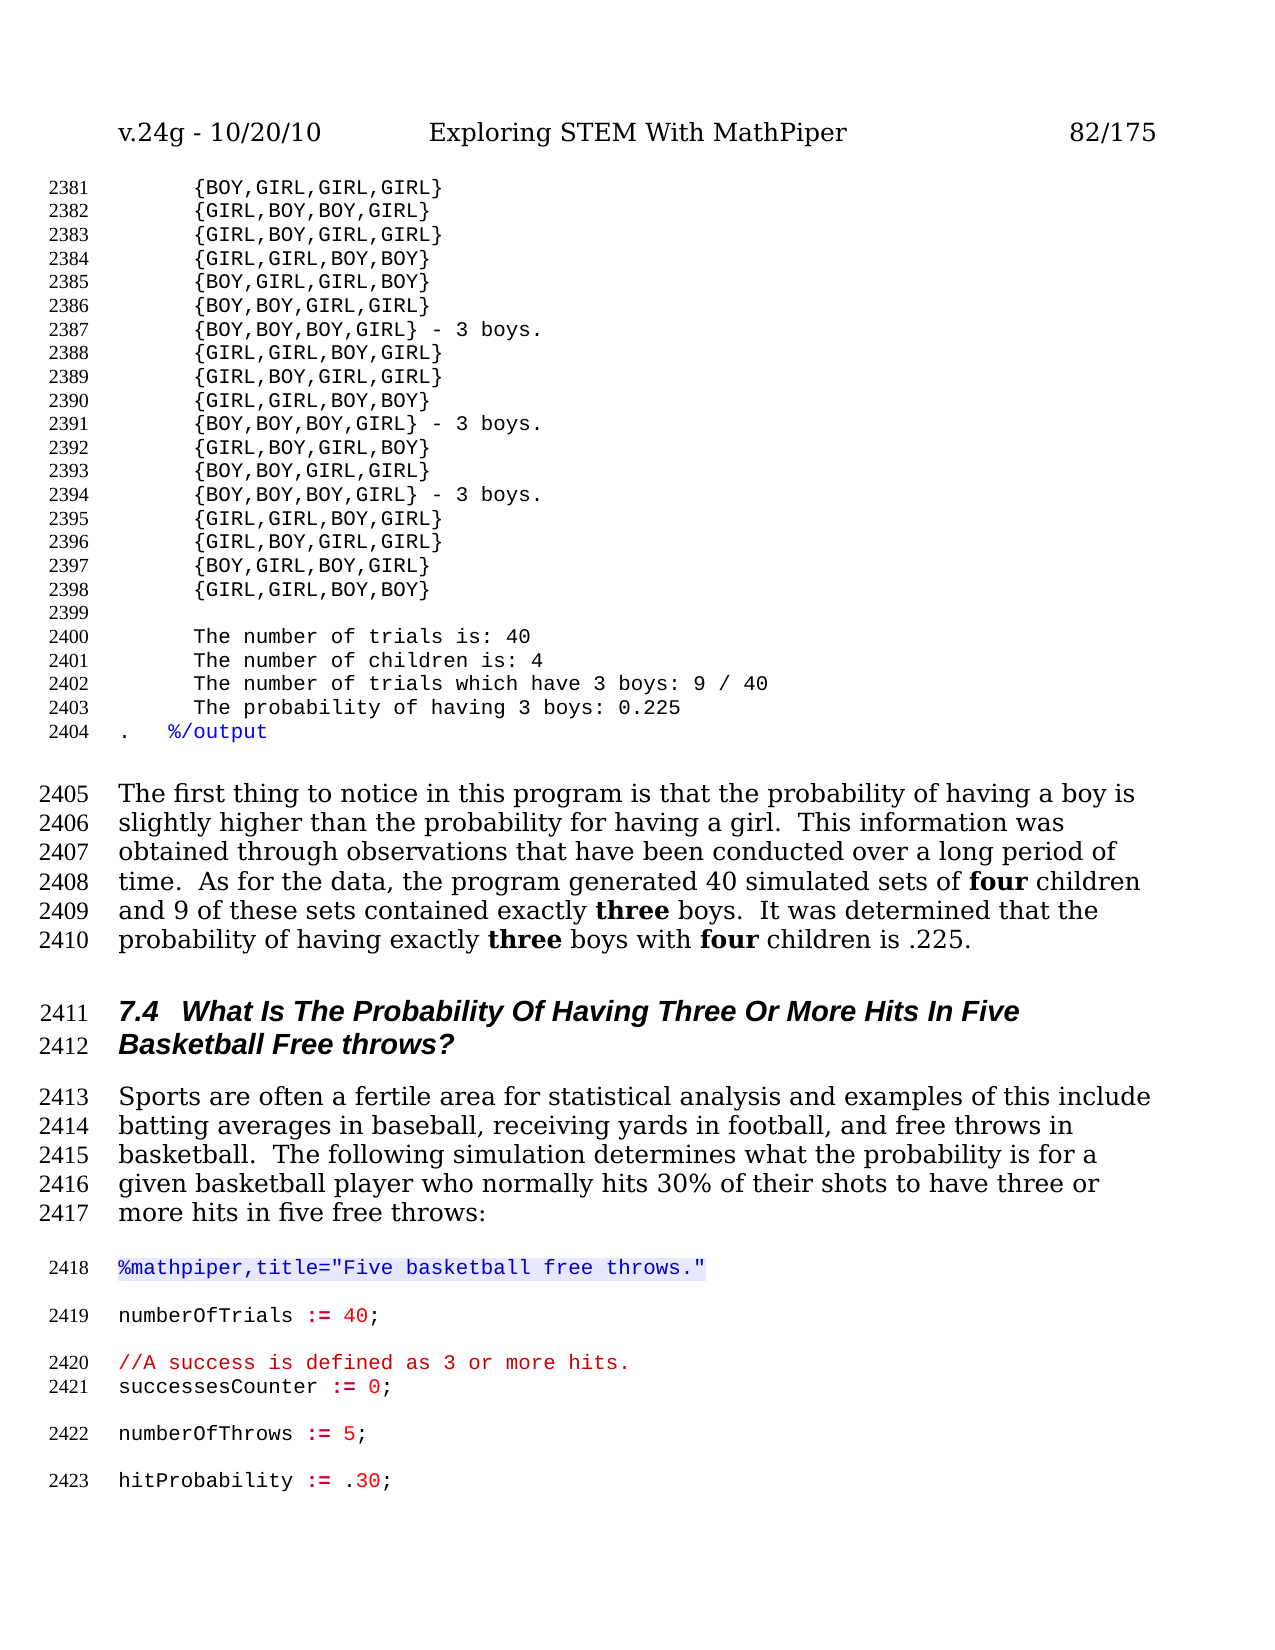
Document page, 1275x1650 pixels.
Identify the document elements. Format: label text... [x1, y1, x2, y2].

text {BOY,GIRL,GIRL,GIRL} [118, 177, 1157, 200]
text {BOY,GIRL,GIRL,BOY} [118, 271, 1157, 295]
text {GIRL,GIRL,BOY,GIRL} [118, 342, 1157, 366]
text {BOY,BOY,BOY,GIRL} - 3 boys. [118, 319, 1157, 342]
text The number of children is: 4 [118, 650, 1157, 673]
text {BOY,BOY,BOY,GIRL} - 3 boys. [118, 484, 1157, 508]
text . %/output [118, 721, 1157, 744]
text The first thing to notice in this program is that the probability of having a boy is slightly higher than the probability for having a girl. This information was obtained through observations that have been conducted over a long period of time. As for the data, the program generated 40 simulated sets of four children and 9 of these sets contained exactly three boys. It was determined that the probability of having exactly three boys with four children is .225. [118, 779, 1157, 955]
text {GIRL,GIRL,BOY,BOY} [118, 389, 1157, 413]
text {BOY,BOY,GIRL,GIRL} [118, 295, 1157, 319]
subtitle What Is The Probability Of Having Three Or More Hits In Five Basketball Free throws? [118, 994, 1157, 1061]
text {GIRL,BOY,GIRL,BOY} [118, 437, 1157, 461]
text //A success is defined as 3 or more hits. [118, 1352, 1157, 1376]
text {BOY,GIRL,BOY,GIRL} [118, 555, 1157, 579]
text {GIRL,GIRL,BOY,BOY} [118, 248, 1157, 271]
text {BOY,BOY,BOY,GIRL} - 3 boys. [118, 413, 1157, 437]
text numberOfThrows := 5; [118, 1423, 1157, 1447]
text numberOfTrials := 40; [118, 1305, 1157, 1328]
text {GIRL,BOY,GIRL,GIRL} [118, 531, 1157, 555]
text {GIRL,BOY,GIRL,GIRL} [118, 224, 1157, 248]
text successesCounter := 0; [118, 1376, 1157, 1399]
text {BOY,BOY,GIRL,GIRL} [118, 461, 1157, 484]
text The number of trials is: 40 [118, 626, 1157, 650]
text Sports are often a fertile area for statistical analysis and examples of this include batting averages in baseball, receiving yards in football, and free throws in basketball. The following simulation determines what the probability is for a given basketball player who normally hits 30% of their shots to have three or more hits in five free throws: [118, 1082, 1157, 1228]
text The number of trials which have 3 boys: 9 / 40 [118, 673, 1157, 697]
text The probability of having 3 boys: 0.225 [118, 697, 1157, 721]
text {GIRL,BOY,BOY,GIRL} [118, 200, 1157, 224]
text %mathpiper,title="Five basketball free throws." [118, 1257, 1157, 1281]
text hitProbability := .30; [118, 1470, 1157, 1494]
text {GIRL,BOY,GIRL,GIRL} [118, 366, 1157, 389]
text {GIRL,GIRL,BOY,GIRL} [118, 508, 1157, 531]
text {GIRL,GIRL,BOY,BOY} [118, 579, 1157, 602]
